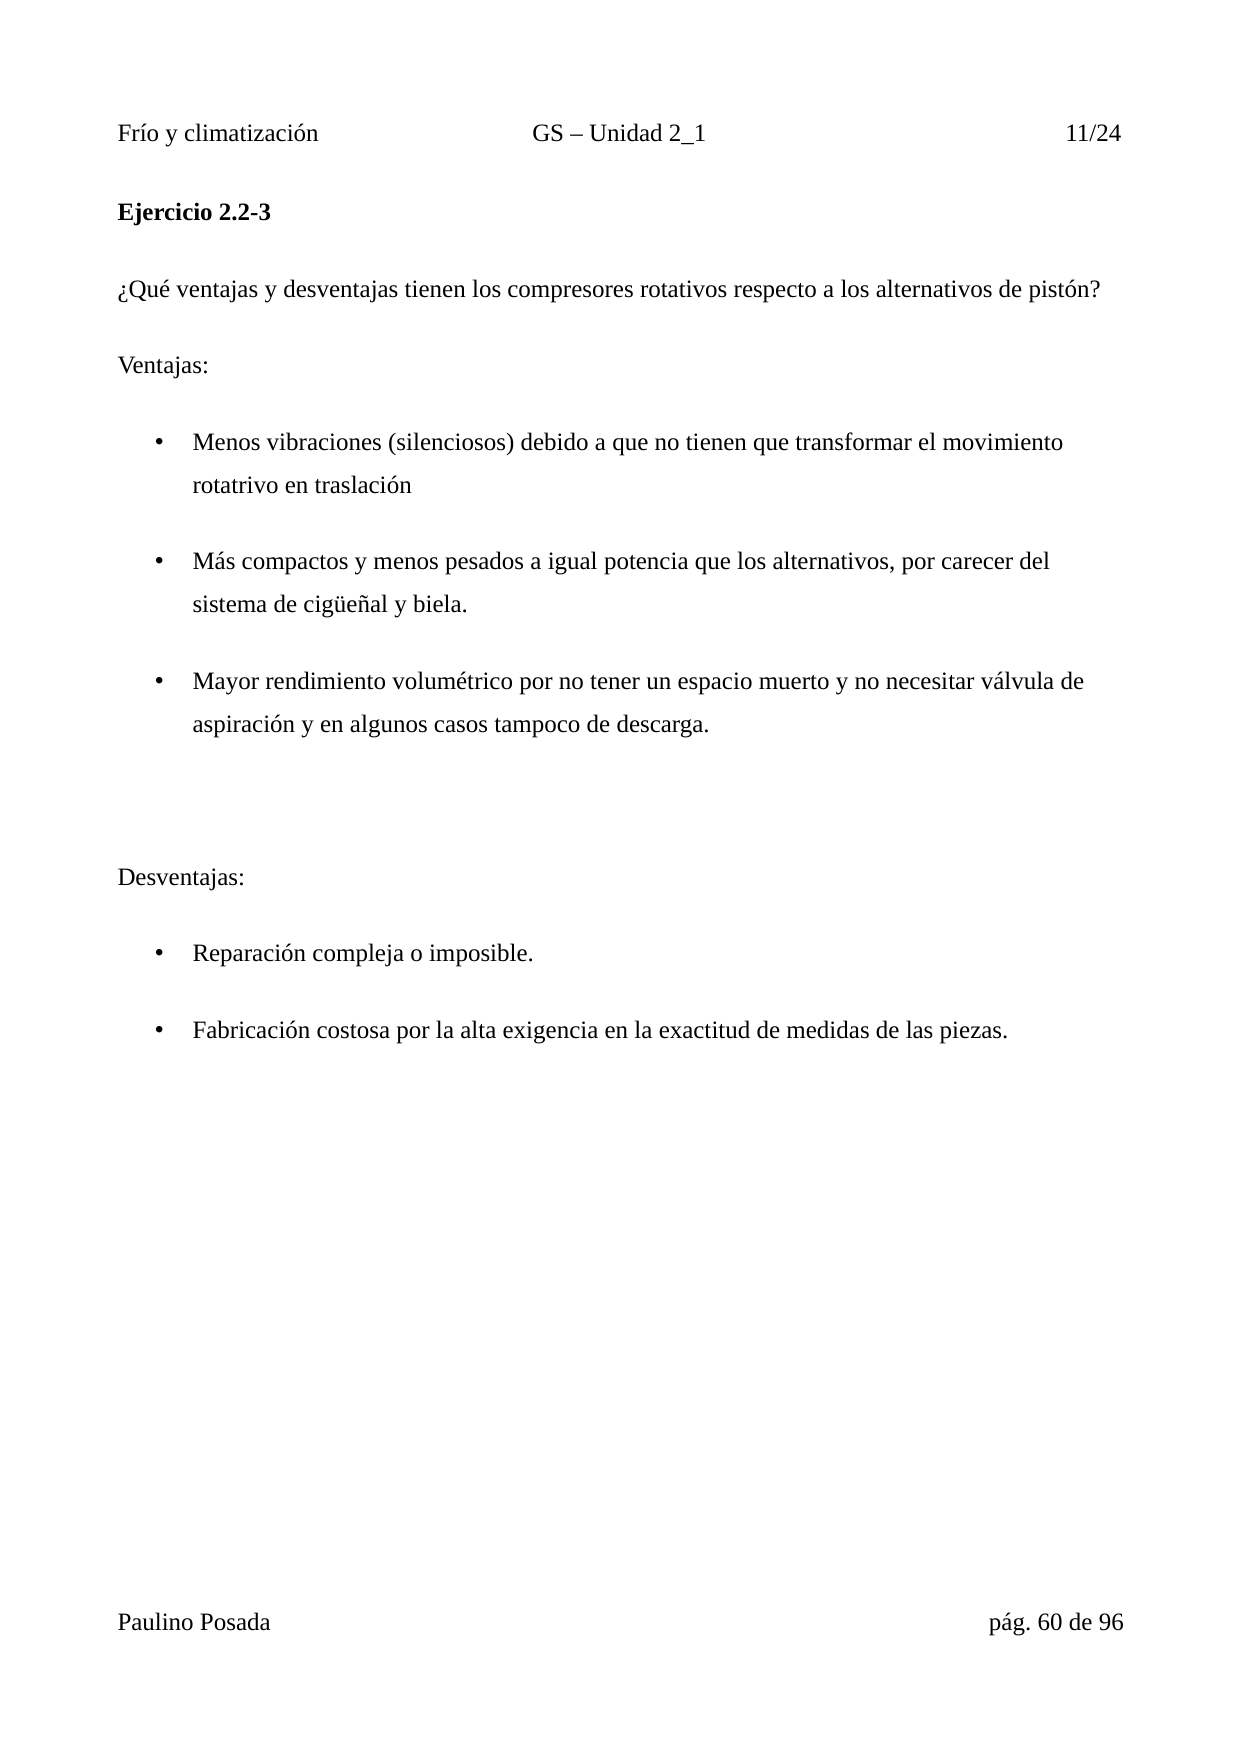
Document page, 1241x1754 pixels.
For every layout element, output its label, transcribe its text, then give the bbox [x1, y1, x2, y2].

text ¿Qué ventajas y desventajas tienen los compresores rotativos respecto a los alternativos de pistón? [117, 274, 1123, 302]
text Ejercicio 2.2-3 [117, 197, 1123, 226]
list Mayor rendimiento volumétrico por no tener un espacio muerto y no necesitar válvula de aspiración y en algunos casos tampoco de descarga. [155, 666, 1123, 738]
list Menos vibraciones (silenciosos) debido a que no tienen que transformar el movimiento rotatrivo en traslación [155, 427, 1123, 498]
text Desventajas: [117, 862, 1123, 891]
list Más compactos y menos pesados a igual potencia que los alternativos, por carecer del sistema de cigüeñal y biela. [155, 546, 1123, 618]
list Fabricación costosa por la alta exigencia en la exactitud de medidas de las piezas. [155, 1015, 1123, 1043]
text Ventajas: [117, 350, 1123, 379]
list Reparación compleja o imposible. [155, 938, 1123, 967]
